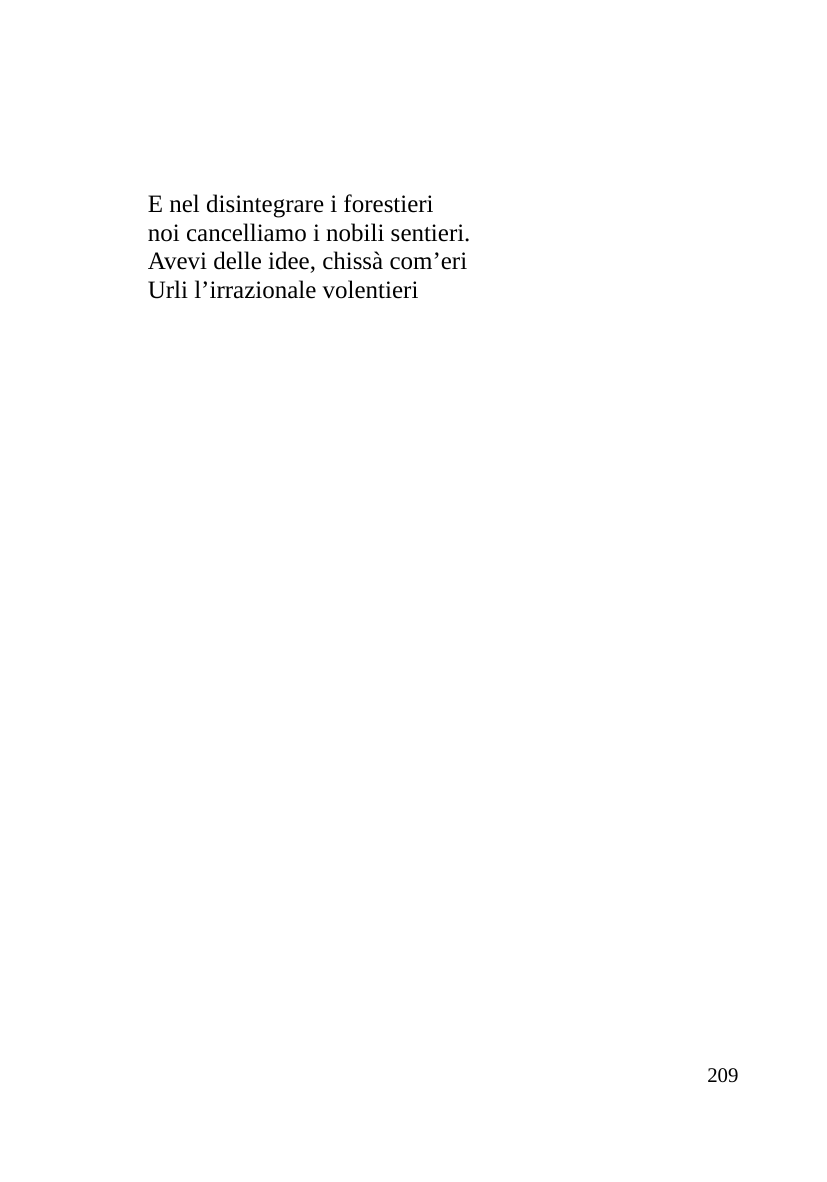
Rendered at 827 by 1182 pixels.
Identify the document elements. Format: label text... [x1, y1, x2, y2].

text Urli l’irrazionale volentieri [148, 275, 738, 304]
text noi cancelliamo i nobili sentieri. [148, 218, 738, 246]
text Avevi delle idee, chissà com’eri [148, 246, 738, 275]
text E nel disintegrare i forestieri [148, 189, 738, 218]
